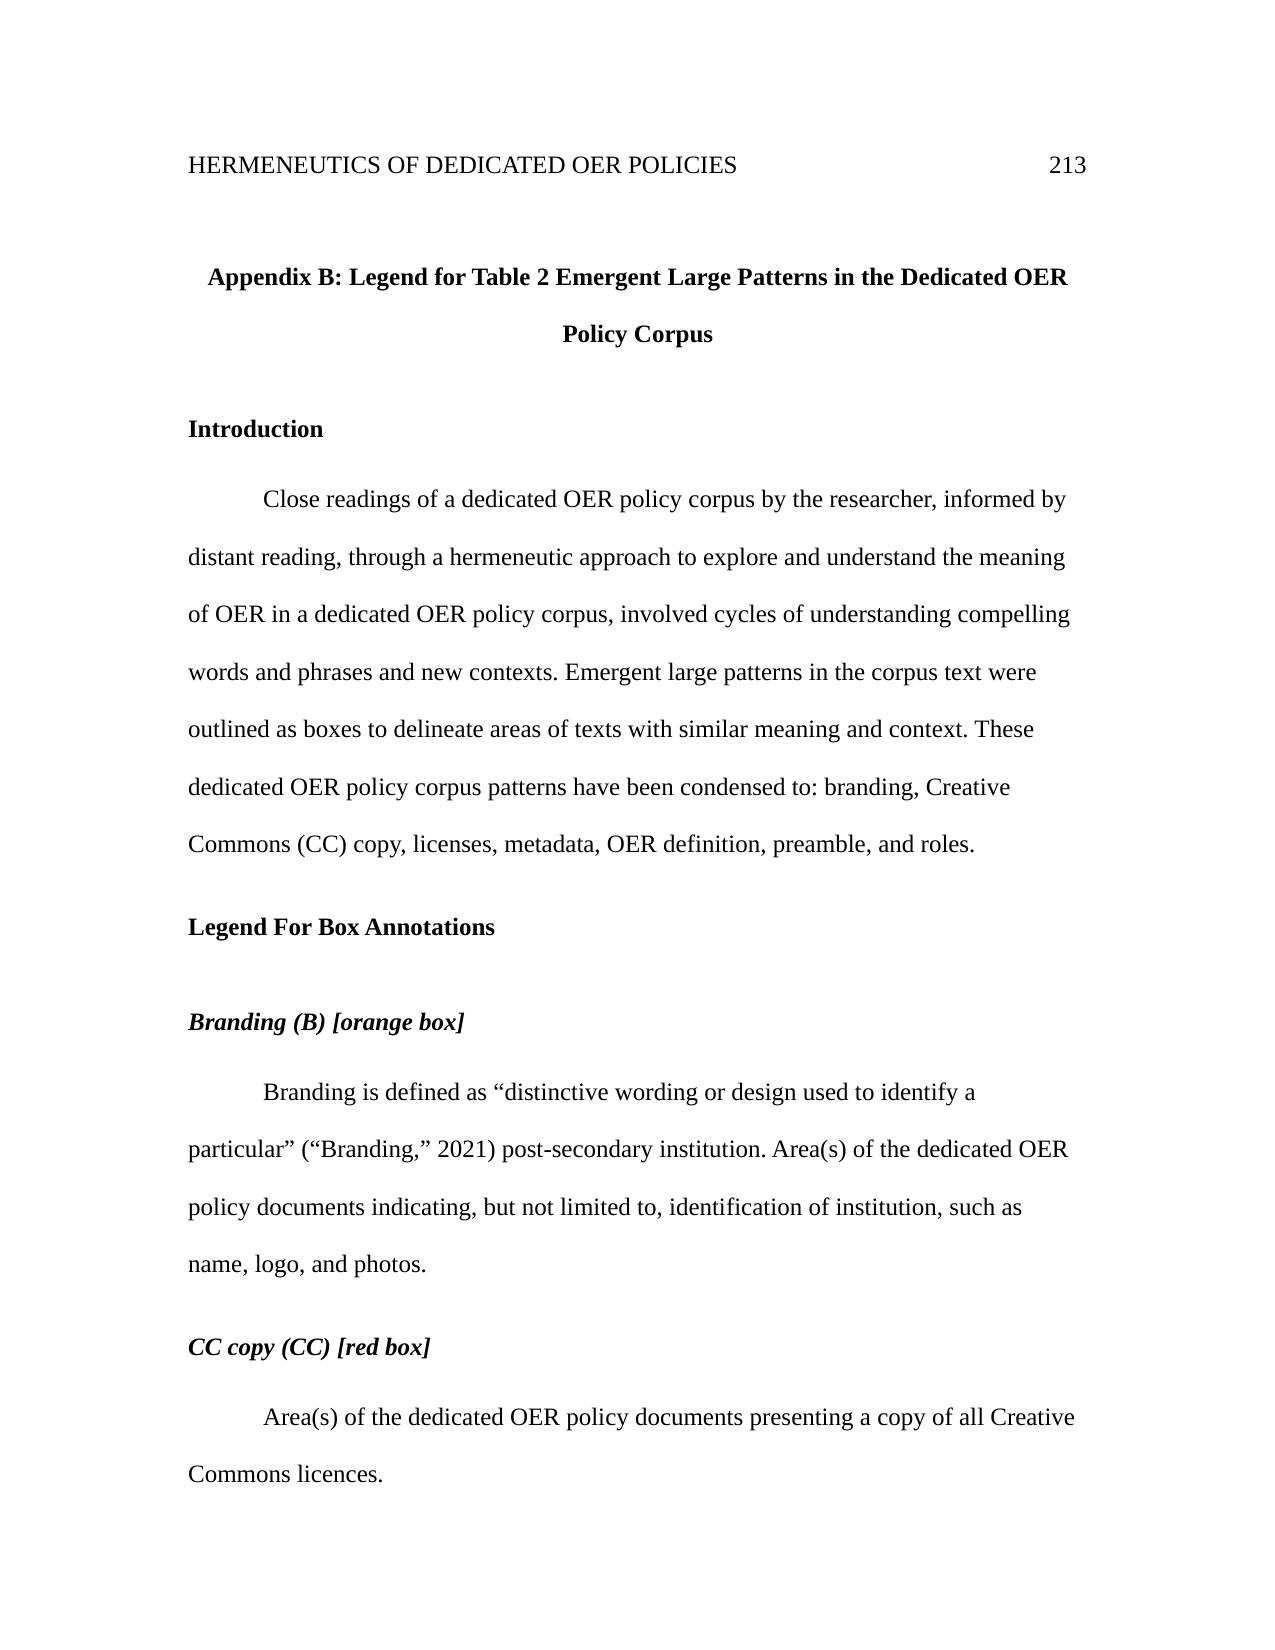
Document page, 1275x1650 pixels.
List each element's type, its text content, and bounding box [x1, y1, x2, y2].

subtitle Branding (B) [orange box] [188, 1007, 1087, 1036]
text Close readings of a dedicated OER policy corpus by the researcher, informed by distant reading, through a hermeneutic approach to explore and understand the meaning of OER in a dedicated OER policy corpus, involved cycles of understanding compelling words and phrases and new contexts. Emergent large patterns in the corpus text were outlined as boxes to delineate areas of texts with similar meaning and context. These dedicated OER policy corpus patterns have been condensed to: branding, Creative Commons (CC) copy, licenses, metadata, OER definition, preamble, and roles. [188, 484, 1087, 858]
subtitle Introduction [188, 414, 1087, 443]
subtitle CC copy (CC) [red box] [188, 1332, 1087, 1361]
text Area(s) of the dedicated OER policy documents presenting a copy of all Creative Commons licences. [188, 1402, 1087, 1488]
text Branding is defined as “distinctive wording or design used to identify a particular” (“Branding,” 2021) post-secondary institution. Area(s) of the dedicated OER policy documents indicating, but not limited to, identification of institution, such as name, logo, and photos. [188, 1077, 1087, 1278]
subtitle Appendix B: Legend for Table 2 Emergent Large Patterns in the Dedicated OER Policy Corpus [188, 262, 1087, 348]
subtitle Legend For Box Annotations [188, 912, 1087, 941]
